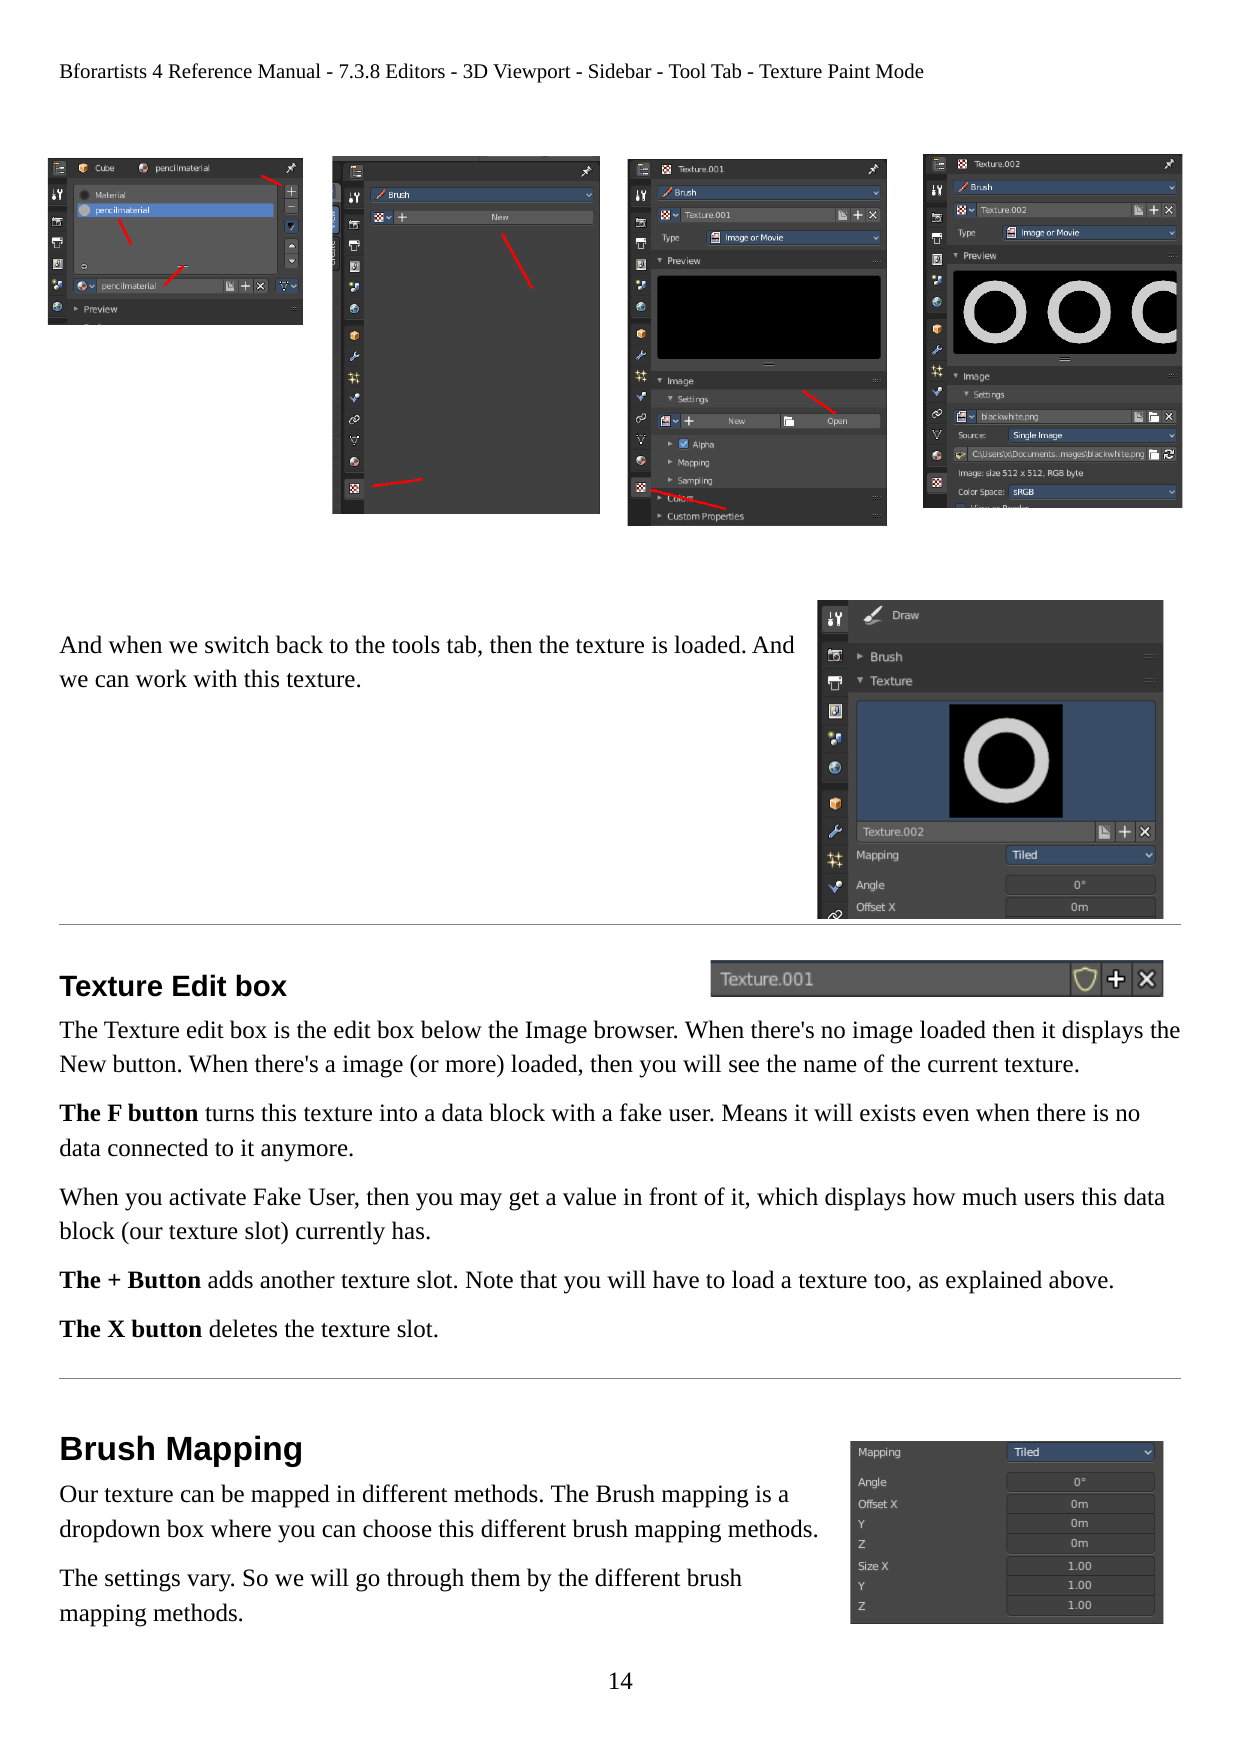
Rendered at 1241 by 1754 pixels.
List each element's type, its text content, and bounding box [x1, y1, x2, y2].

subtitle Texture Edit box [59, 968, 1181, 1002]
picture [817, 600, 1164, 919]
picture [923, 154, 1183, 508]
text The F button turns this texture into a data block with a fake user. Means it will exists even when there is no data connected to it anymore. [59, 1098, 1181, 1161]
picture [850, 1441, 1164, 1624]
text The settings vary. So we will go through them by the different brush mapping methods. [59, 1563, 1181, 1626]
picture [332, 156, 600, 514]
picture [710, 960, 1164, 997]
picture [47, 158, 303, 325]
text The X button deletes the texture slot. [59, 1314, 1181, 1343]
picture [627, 159, 887, 526]
text When you activate Fake User, then you may get a value in front of it, which displays how much users this data block (our texture slot) currently has. [59, 1182, 1181, 1245]
text The Texture edit box is the edit box below the Image browser. When there's no image loaded then it displays the New button. When there's a image (or more) loaded, then you will see the name of the current texture. [59, 1015, 1181, 1078]
subtitle Brush Mapping [59, 1428, 1181, 1467]
text The + Button adds another texture slot. Note that you will have to load a texture too, as explained above. [59, 1265, 1181, 1294]
text And when we switch back to the tools tab, then the texture is loaded. And we can work with this texture. [59, 630, 817, 693]
text Our texture can be mapped in different methods. The Brush mapping is a dropdown box where you can choose this different brush mapping methods. [59, 1479, 850, 1543]
